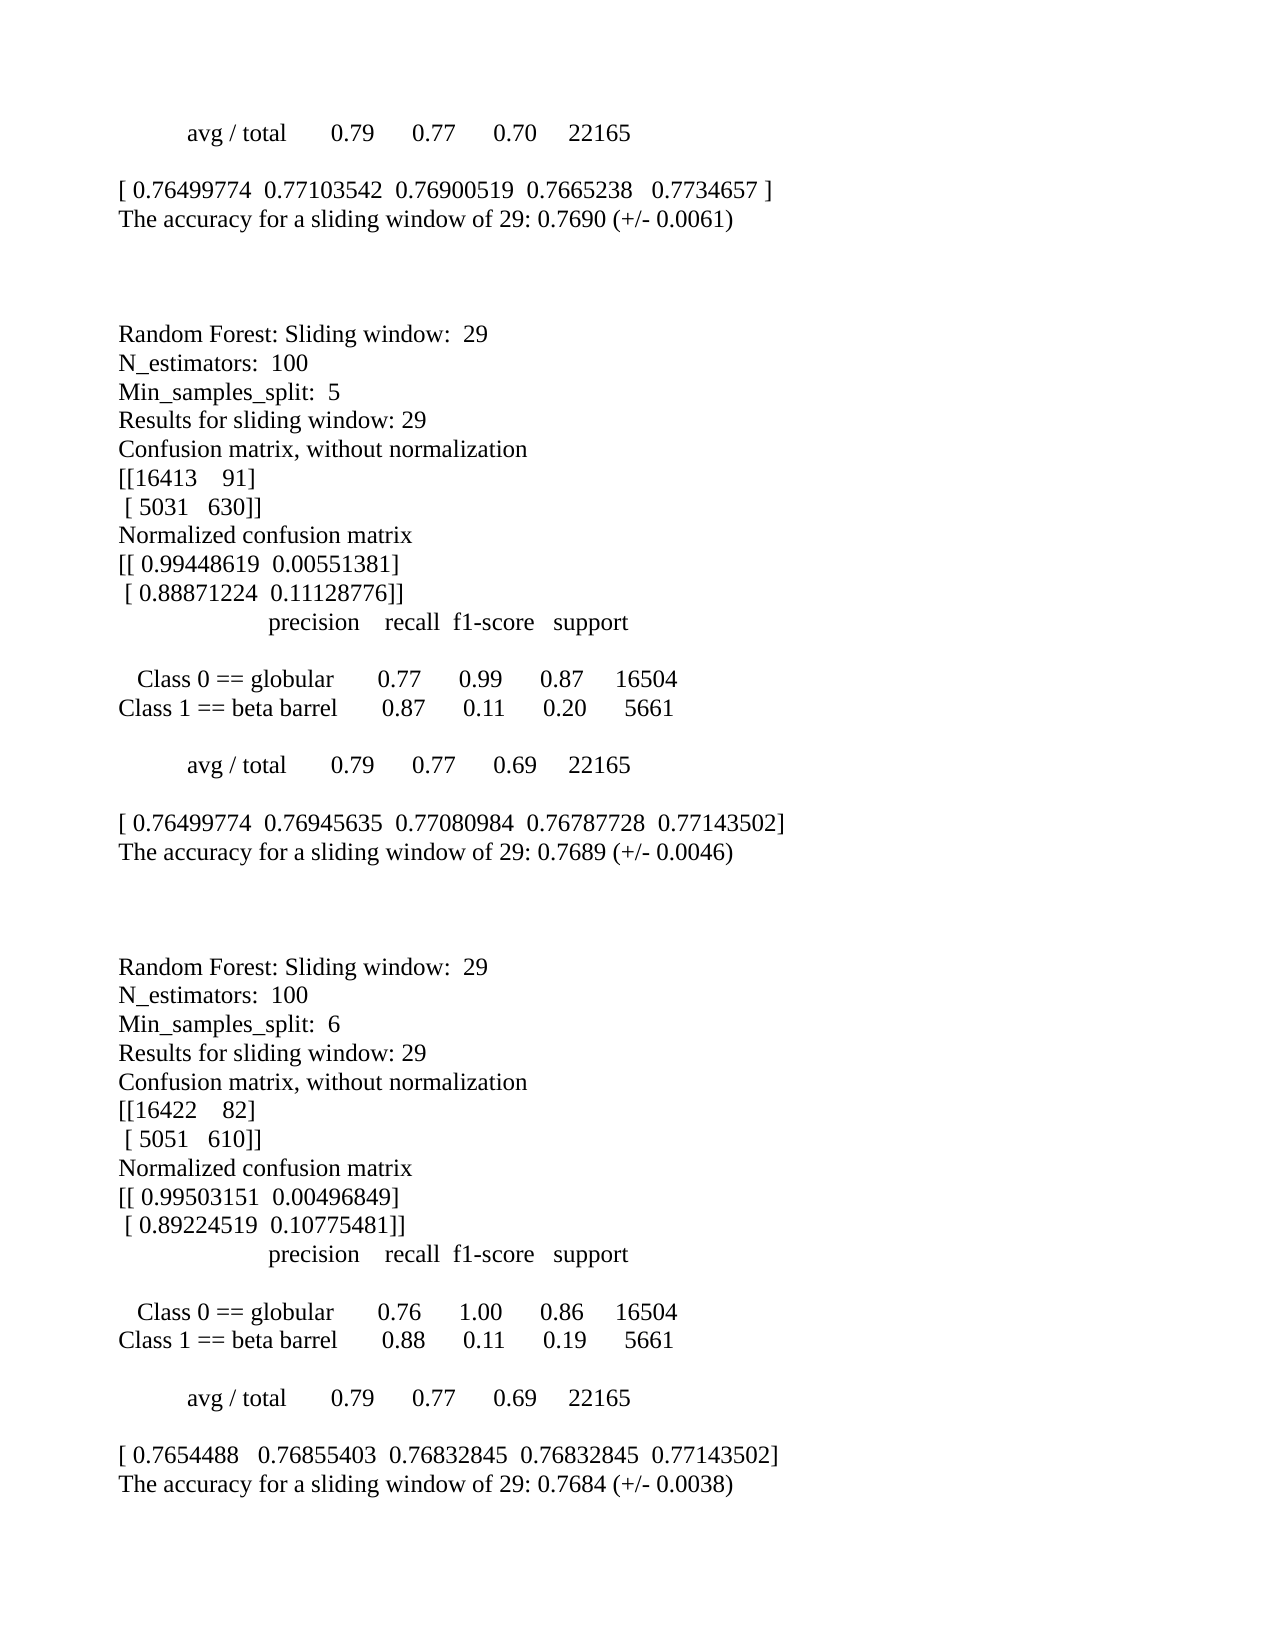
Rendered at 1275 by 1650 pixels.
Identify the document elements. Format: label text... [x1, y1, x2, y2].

text avg / total 0.79 0.77 0.69 22165 [118, 1383, 1157, 1412]
text Results for sliding window: 29 [118, 1038, 1157, 1067]
text The accuracy for a sliding window of 29: 0.7689 (+/- 0.0046) [118, 837, 1157, 866]
text [[16413 91] [118, 463, 1157, 492]
text Class 0 == globular 0.76 1.00 0.86 16504 [118, 1297, 1157, 1326]
text Random Forest: Sliding window: 29 [118, 319, 1157, 348]
text The accuracy for a sliding window of 29: 0.7690 (+/- 0.0061) [118, 204, 1157, 233]
text N_estimators: 100 [118, 348, 1157, 377]
text [ 0.76499774 0.76945635 0.77080984 0.76787728 0.77143502] [118, 808, 1157, 837]
text Results for sliding window: 29 [118, 406, 1157, 434]
text N_estimators: 100 [118, 981, 1157, 1009]
text Random Forest: Sliding window: 29 [118, 952, 1157, 981]
text precision recall f1-score support [118, 1239, 1157, 1268]
text [[ 0.99503151 0.00496849] [118, 1182, 1157, 1211]
text Confusion matrix, without normalization [118, 1067, 1157, 1096]
text [ 5051 610]] [118, 1124, 1157, 1153]
text Normalized confusion matrix [118, 1153, 1157, 1182]
text avg / total 0.79 0.77 0.70 22165 [118, 118, 1157, 147]
text [[16422 82] [118, 1096, 1157, 1124]
text avg / total 0.79 0.77 0.69 22165 [118, 751, 1157, 779]
text precision recall f1-score support [118, 607, 1157, 636]
text Normalized confusion matrix [118, 521, 1157, 549]
text [ 0.88871224 0.11128776]] [118, 578, 1157, 607]
text [[ 0.99448619 0.00551381] [118, 549, 1157, 578]
text [ 0.89224519 0.10775481]] [118, 1211, 1157, 1239]
text Class 1 == beta barrel 0.88 0.11 0.19 5661 [118, 1326, 1157, 1354]
text Class 0 == globular 0.77 0.99 0.87 16504 [118, 664, 1157, 693]
text Confusion matrix, without normalization [118, 434, 1157, 463]
text The accuracy for a sliding window of 29: 0.7684 (+/- 0.0038) [118, 1469, 1157, 1498]
text [ 5031 630]] [118, 492, 1157, 521]
text [ 0.76499774 0.77103542 0.76900519 0.7665238 0.7734657 ] [118, 176, 1157, 204]
text Min_samples_split: 5 [118, 377, 1157, 406]
text Min_samples_split: 6 [118, 1009, 1157, 1038]
text Class 1 == beta barrel 0.87 0.11 0.20 5661 [118, 693, 1157, 722]
text [ 0.7654488 0.76855403 0.76832845 0.76832845 0.77143502] [118, 1441, 1157, 1469]
